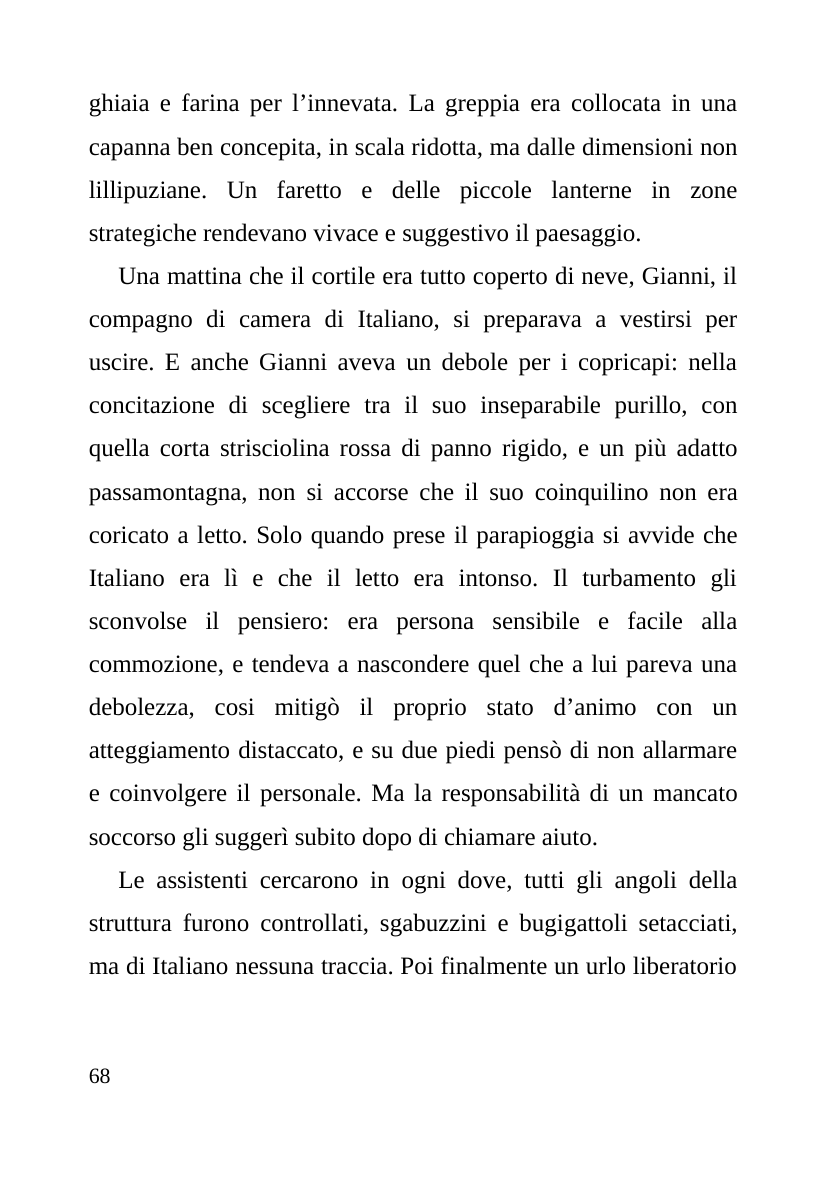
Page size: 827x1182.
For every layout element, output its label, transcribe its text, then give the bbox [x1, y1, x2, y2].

text ghiaia e farina per l’innevata. La greppia era collocata in una capanna ben concepita, in scala ridotta, ma dalle dimensioni non lillipuziane. Un faretto e delle piccole lanterne in zone strategiche rendevano vivace e suggestivo il paesaggio. [88, 88, 738, 247]
text Le assistenti cercarono in ogni dove, tutti gli angoli della struttura furono controllati, sgabuzzini e bugigattoli setacciati, ma di Italiano nessuna traccia. Poi finalmente un urlo liberatorio [88, 865, 738, 980]
text Una mattina che il cortile era tutto coperto di neve, Gianni, il compagno di camera di Italiano, si preparava a vestirsi per uscire. E anche Gianni aveva un debole per i copricapi: nella concitazione di scegliere tra il suo inseparabile purillo, con quella corta strisciolina rossa di panno rigido, e un più adatto passamontagna, non si accorse che il suo coinquilino non era coricato a letto. Solo quando prese il parapioggia si avvide che Italiano era lì e che il letto era intonso. Il turbamento gli sconvolse il pensiero: era persona sensibile e facile alla commozione, e tendeva a nascondere quel che a lui pareva una debolezza, cosi mitigò il proprio stato d’animo con un atteggiamento distaccato, e su due piedi pensò di non allarmare e coinvolgere il personale. Ma la responsabilità di un mancato soccorso gli suggerì subito dopo di chiamare aiuto. [88, 261, 738, 850]
